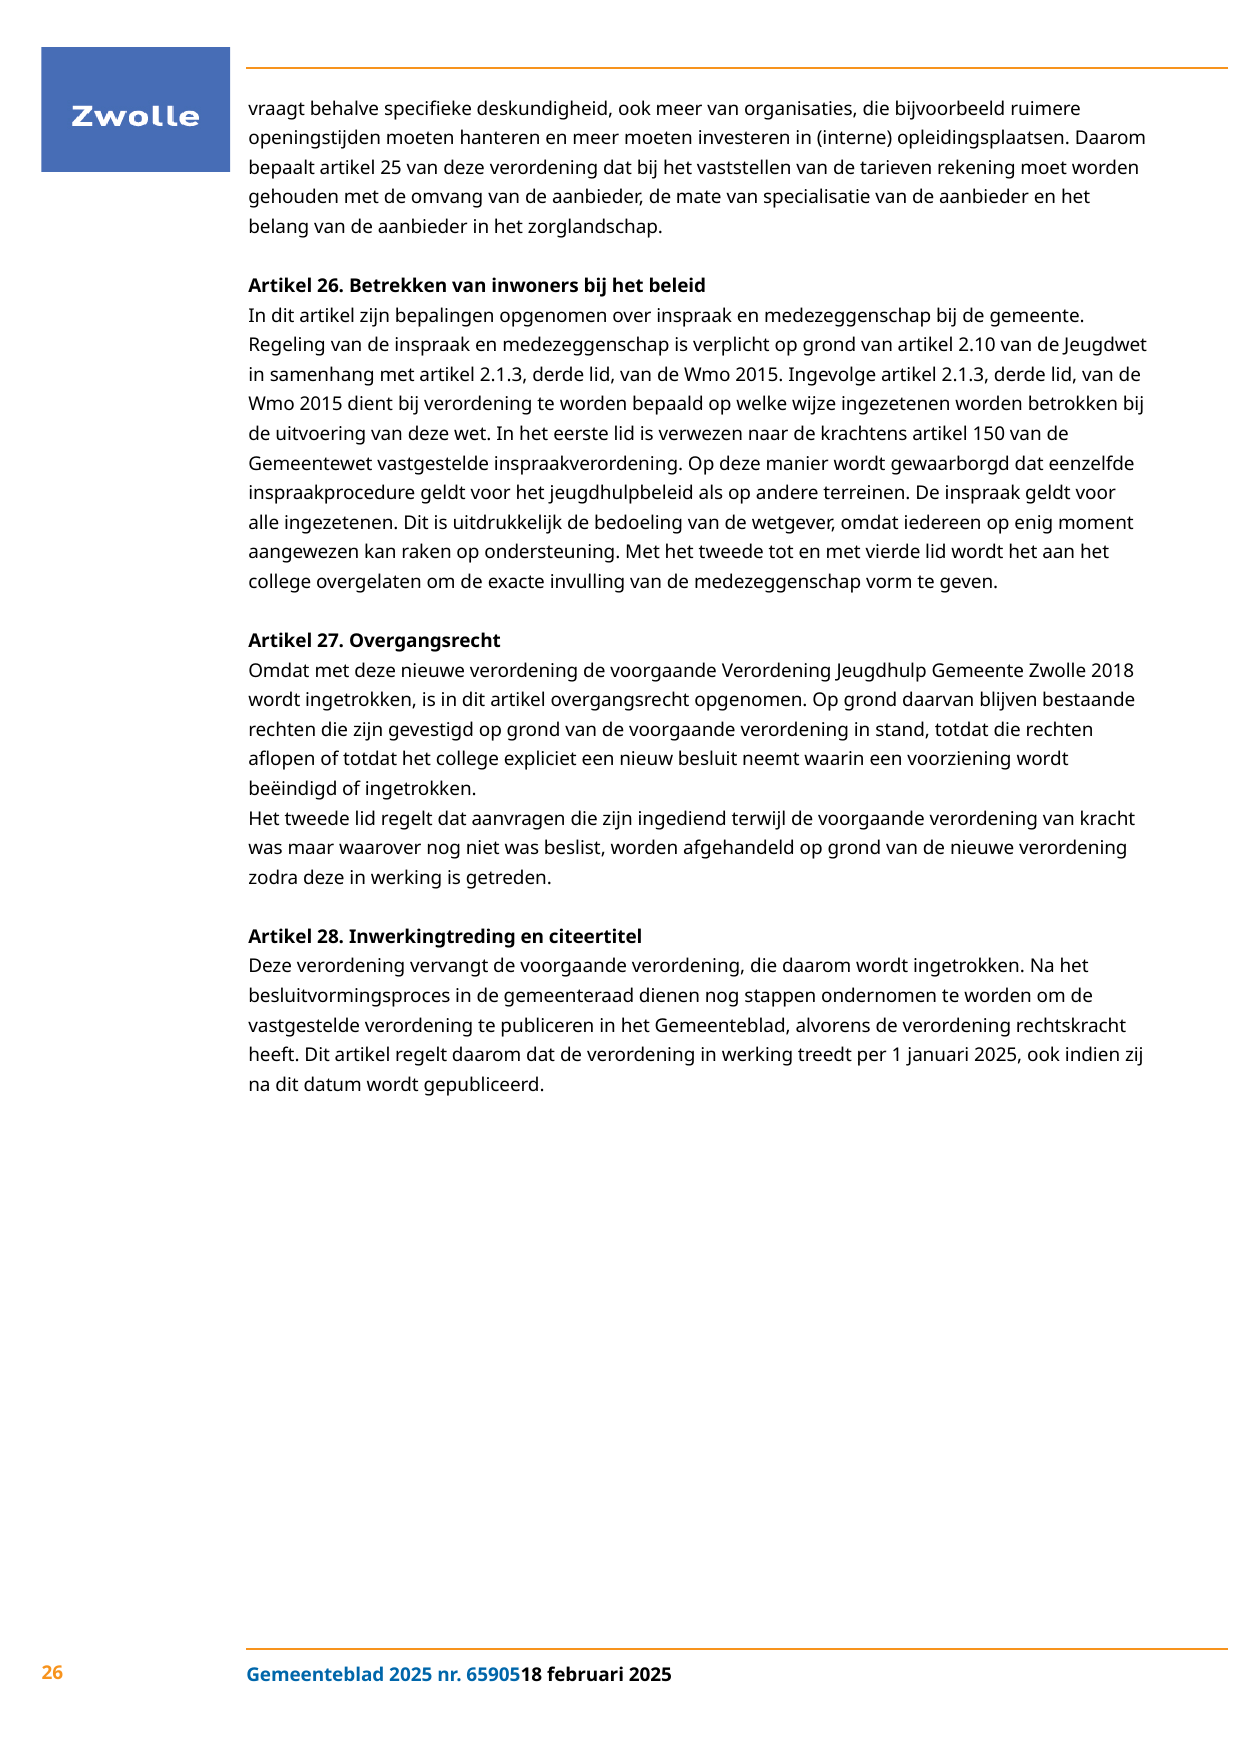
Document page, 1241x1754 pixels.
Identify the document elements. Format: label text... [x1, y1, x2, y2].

text Het tweede lid regelt dat aanvragen die zijn ingediend terwijl de voorgaande verordening van kracht was maar waarover nog niet was beslist, worden afgehandeld op grond van de nieuwe verordening zodra deze in werking is getreden. [248, 805, 1152, 890]
picture [41, 47, 231, 172]
text Artikel 28. Inwerkingtreding en citeertitel [248, 923, 1152, 949]
text In dit artikel zijn bepalingen opgenomen over inspraak en medezeggenschap bij de gemeente. Regeling van de inspraak en medezeggenschap is verplicht op grond van artikel 2.10 van de Jeugdwet in samenhang met artikel 2.1.3, derde lid, van de Wmo 2015. Ingevolge artikel 2.1.3, derde lid, van de Wmo 2015 dient bij verordening te worden bepaald op welke wijze ingezetenen worden betrokken bij de uitvoering van deze wet. In het eerste lid is verwezen naar de krachtens artikel 150 van de Gemeentewet vastgestelde inspraakverordening. Op deze manier wordt gewaarborgd dat eenzelfde inspraakprocedure geldt voor het jeugdhulpbeleid als op andere terreinen. De inspraak geldt voor alle ingezetenen. Dit is uitdrukkelijk de bedoeling van de wetgever, omdat iedereen op enig moment aangewezen kan raken op ondersteuning. Met het tweede tot en met vierde lid wordt het aan het college overgelaten om de exacte invulling van de medezeggenschap vorm te geven. [248, 302, 1152, 594]
text Omdat met deze nieuwe verordening de voorgaande Verordening Jeugdhulp Gemeente Zwolle 2018 wordt ingetrokken, is in dit artikel overgangsrecht opgenomen. Op grond daarvan blijven bestaande rechten die zijn gevestigd op grond van de voorgaande verordening in stand, totdat die rechten aflopen of totdat het college expliciet een nieuw besluit neemt waarin een voorziening wordt beëindigd of ingetrokken. [248, 657, 1152, 801]
text Artikel 27. Overgangsrecht [248, 627, 1152, 653]
text Artikel 26. Betrekken van inwoners bij het beleid [248, 272, 1152, 298]
text Deze verordening vervangt de voorgaande verordening, die daarom wordt ingetrokken. Na het besluitvormingsproces in de gemeenteraad dienen nog stappen ondernomen te worden om de vastgestelde verordening te publiceren in het Gemeenteblad, alvorens de verordening rechtskracht heeft. Dit artikel regelt daarom dat de verordening in werking treedt per 1 januari 2025, ook indien zij na dit datum wordt gepubliceerd. [248, 953, 1152, 1097]
text vraagt behalve specifieke deskundigheid, ook meer van organisaties, die bijvoorbeeld ruimere openingstijden moeten hanteren en meer moeten investeren in (interne) opleidingsplaatsen. Daarom bepaalt artikel 25 van deze verordening dat bij het vaststellen van de tarieven rekening moet worden gehouden met de omvang van de aanbieder, de mate van specialisatie van de aanbieder en het belang van de aanbieder in het zorglandschap. [248, 95, 1152, 239]
